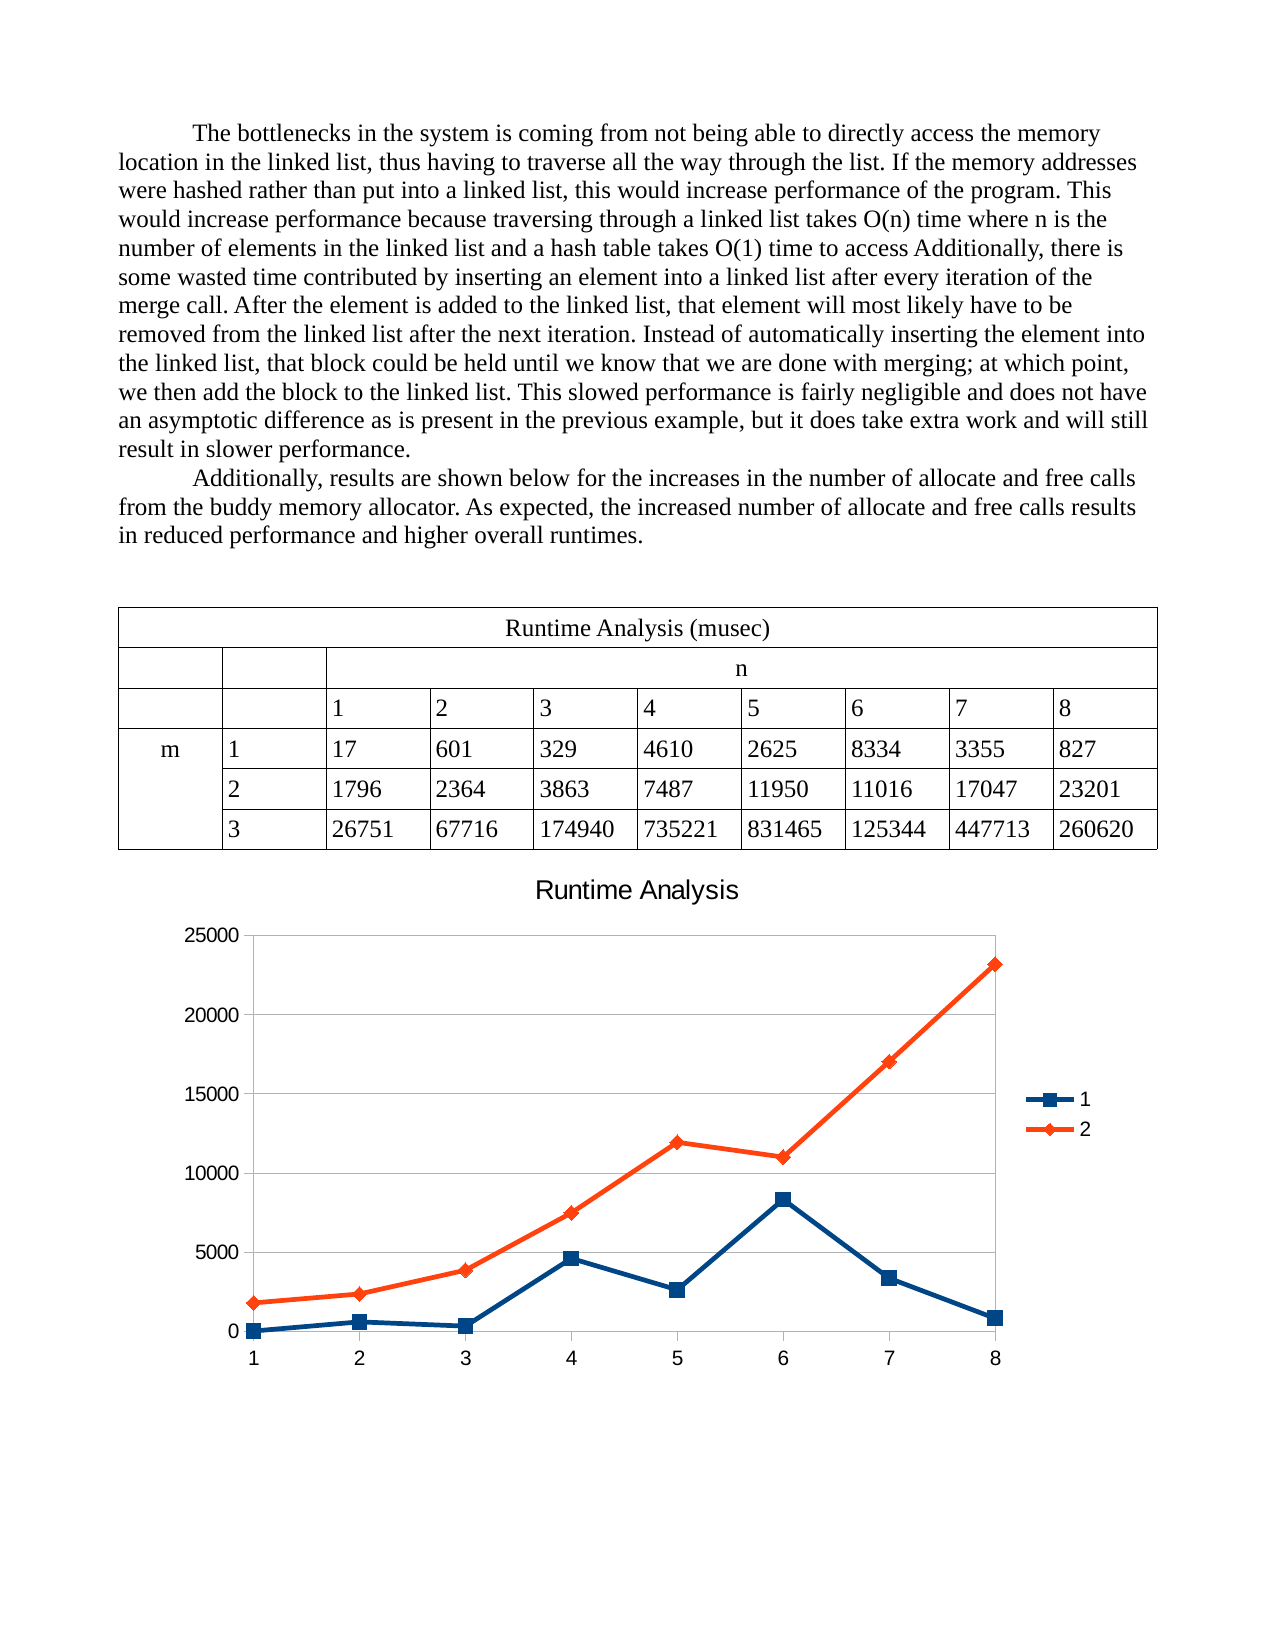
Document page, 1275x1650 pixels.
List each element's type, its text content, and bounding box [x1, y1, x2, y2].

table_cell 26751 [327, 810, 430, 849]
table_cell 3355 [950, 729, 1053, 768]
table_cell 23201 [1054, 769, 1157, 808]
table_cell n [327, 648, 1157, 687]
table_cell 5 [742, 689, 845, 728]
table_cell 17 [327, 729, 430, 768]
table_cell 125344 [846, 810, 949, 849]
table_cell 329 [534, 729, 637, 768]
table_header Runtime Analysis (musec) [119, 608, 1157, 647]
table_cell [223, 689, 326, 728]
table_cell 1 [223, 729, 326, 768]
table_cell 17047 [950, 769, 1053, 808]
table_cell 260620 [1054, 810, 1157, 849]
table_cell 7 [950, 689, 1053, 728]
table_cell 8334 [846, 729, 949, 768]
table_cell 174940 [534, 810, 637, 849]
table_cell 2 [431, 689, 533, 728]
table_cell 2364 [431, 769, 533, 808]
table_cell 1796 [327, 769, 430, 808]
text The bottlenecks in the system is coming from not being able to directly access the memory location in the linked list, thus having to traverse all the way through the list. If the memory addresses were hashed rather than put into a linked list, this would increase performance of the program. This would increase performance because traversing through a linked list takes O(n) time where n is the number of elements in the linked list and a hash table takes O(1) time to access Additionally, there is some wasted time contributed by inserting an element into a linked list after every iteration of the merge call. After the element is added to the linked list, that element will most likely have to be removed from the linked list after the next iteration. Instead of automatically inserting the element into the linked list, that block could be held until we know that we are done with merging; at which point, we then add the block to the linked list. This slowed performance is fairly negligible and does not have an asymptotic difference as is present in the previous example, but it does take extra work and will still result in slower performance. [118, 118, 1157, 463]
table_cell 2 [223, 769, 326, 808]
table_cell [119, 648, 222, 687]
table_cell m [119, 729, 222, 849]
table_cell 601 [431, 729, 533, 768]
table_cell [119, 689, 222, 728]
table_cell 4610 [638, 729, 741, 768]
table_cell [223, 648, 326, 687]
table_cell 6 [846, 689, 949, 728]
table_cell 67716 [431, 810, 533, 849]
table_cell 11016 [846, 769, 949, 808]
table_cell 8 [1054, 689, 1157, 728]
table_cell 3 [534, 689, 637, 728]
table_cell 831465 [742, 810, 845, 849]
table_cell 2625 [742, 729, 845, 768]
table_cell 11950 [742, 769, 845, 808]
table_cell 447713 [950, 810, 1053, 849]
table_cell 735221 [638, 810, 741, 849]
text Additionally, results are shown below for the increases in the number of allocate and free calls from the buddy memory allocator. As expected, the increased number of allocate and free calls results in reduced performance and higher overall runtimes. [118, 463, 1157, 549]
table_cell 3863 [534, 769, 637, 808]
table_cell 3 [223, 810, 326, 849]
table_cell 4 [638, 689, 741, 728]
table_cell 1 [327, 689, 430, 728]
table_cell 7487 [638, 769, 741, 808]
table_cell 827 [1054, 729, 1157, 768]
